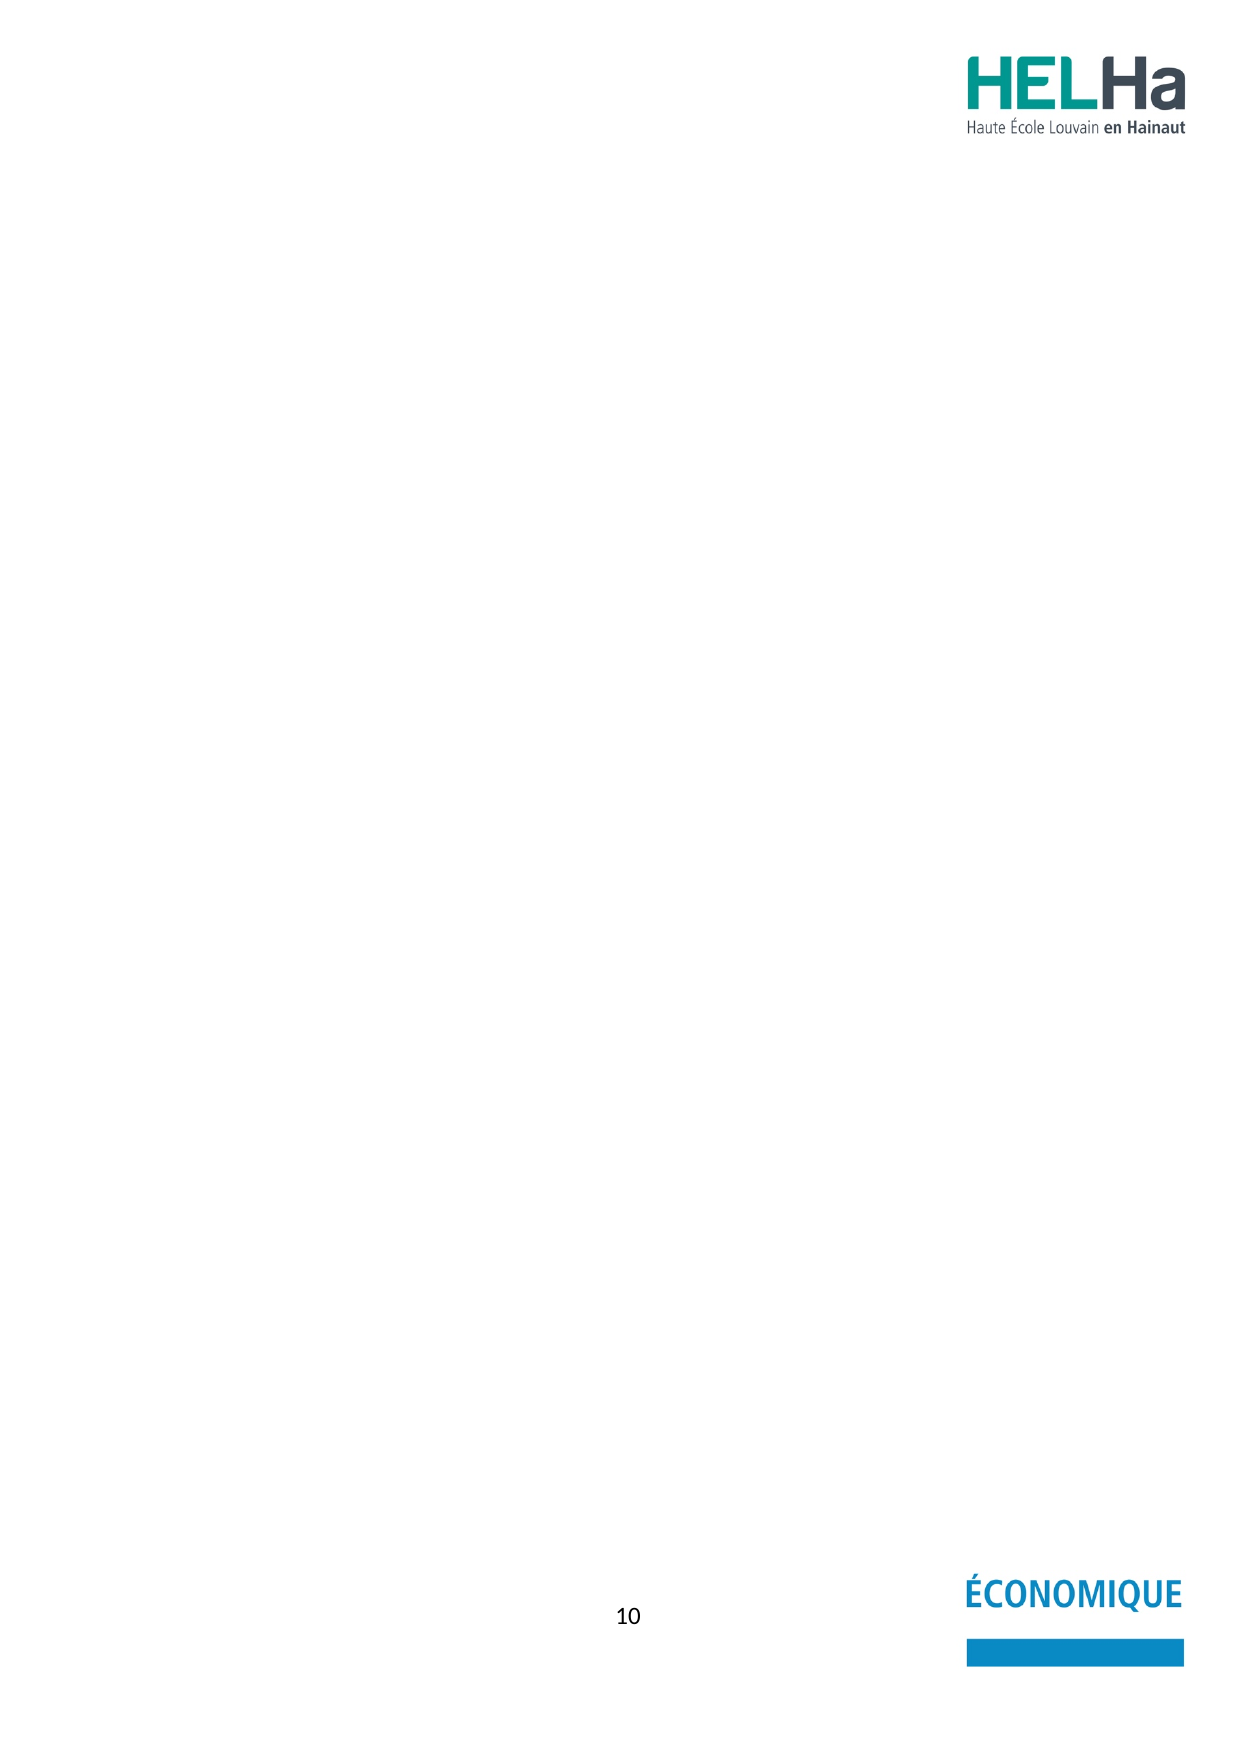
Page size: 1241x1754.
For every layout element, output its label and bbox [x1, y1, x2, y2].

picture [946, 37, 1203, 153]
picture [945, 1570, 1203, 1686]
